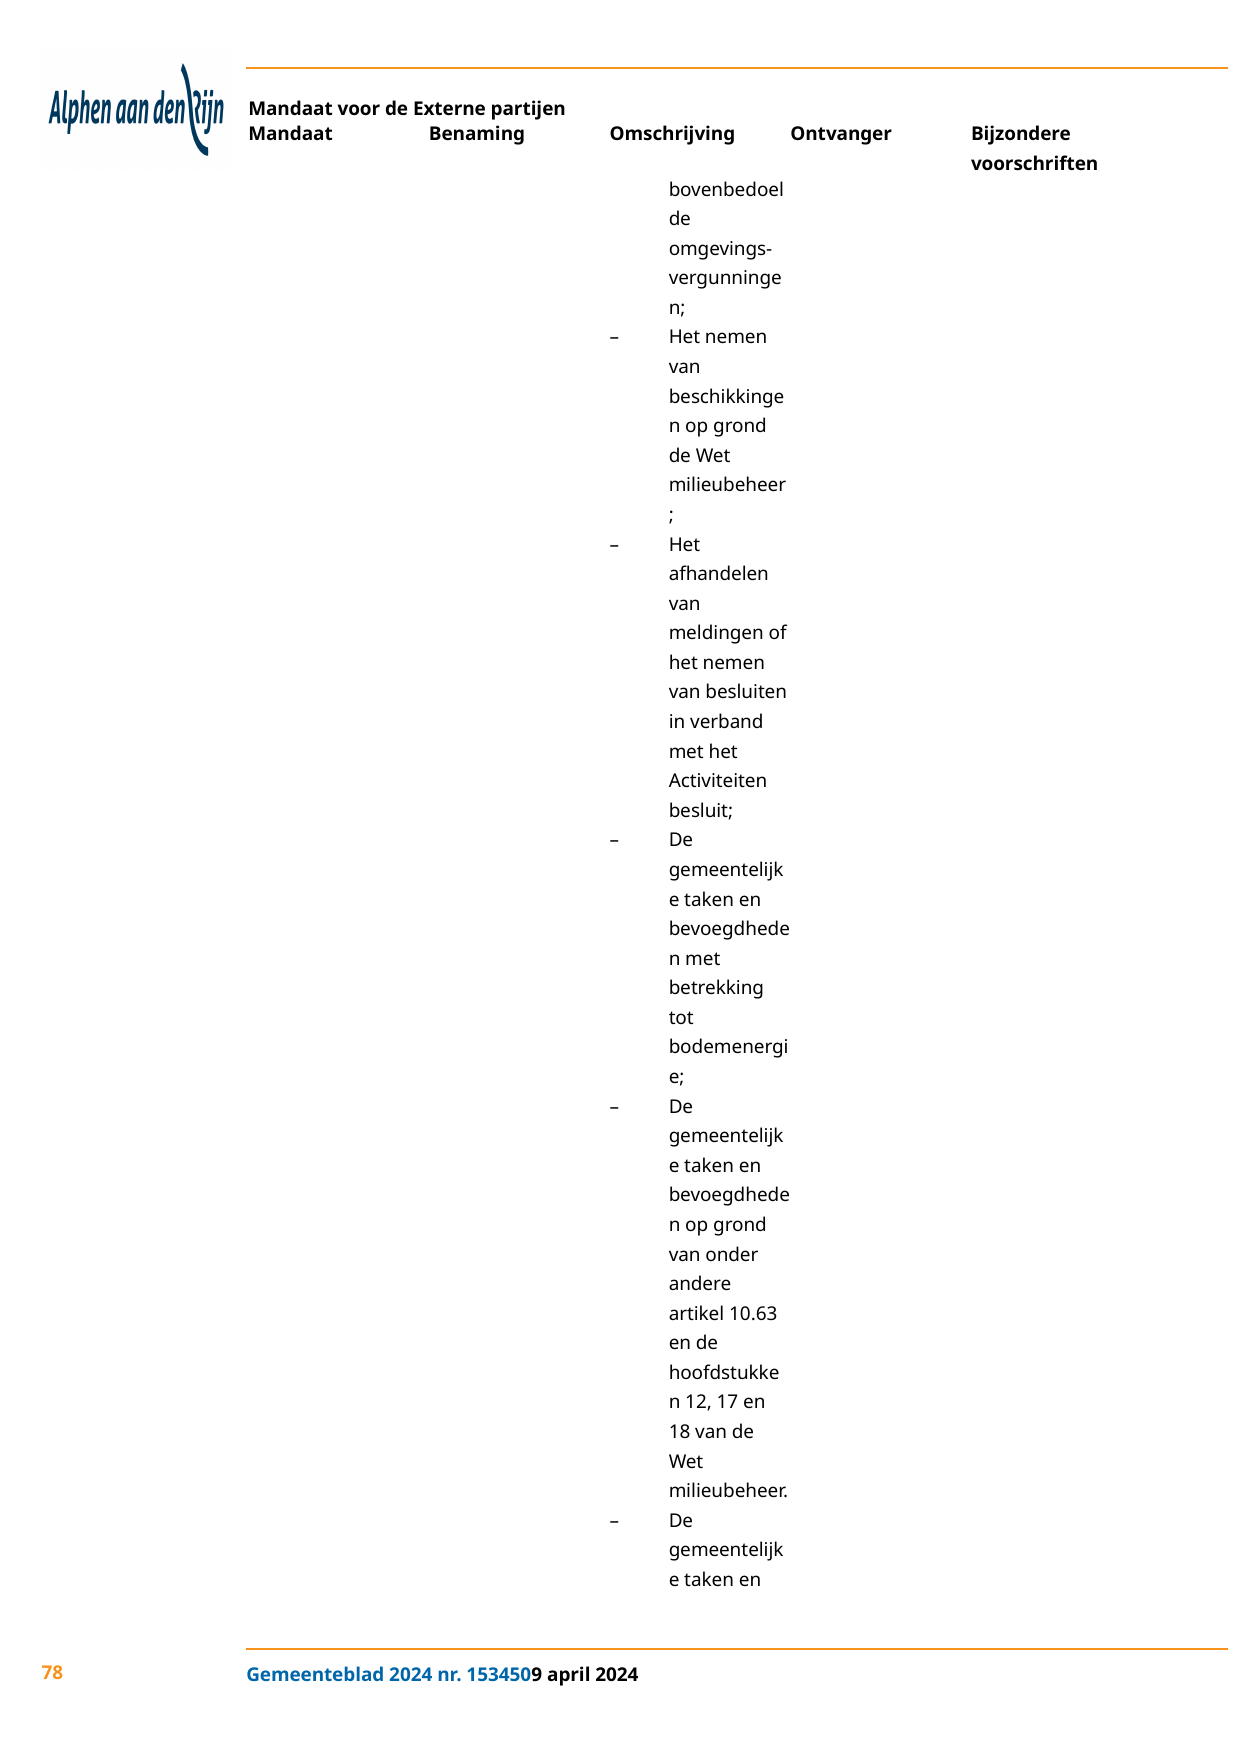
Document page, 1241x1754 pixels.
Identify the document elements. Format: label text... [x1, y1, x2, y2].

table_cell [790, 176, 971, 1592]
table_cell [429, 176, 609, 1592]
table_cell [248, 176, 429, 1592]
table_cell [971, 176, 1152, 1592]
table_cell Benaming [429, 121, 609, 176]
table_cell Ontvanger [790, 121, 971, 176]
table_cell Mandaat [248, 121, 429, 176]
table_header Mandaat voor de Externe partijen [248, 95, 1152, 121]
picture [41, 47, 231, 172]
table_cell Bijzondere voorschriften [971, 121, 1152, 176]
table_cell Omschrijving [609, 121, 790, 176]
table_cell bovenbedoelde omgevings-vergunningen; Het nemen van beschikkingen op grond de Wet milieubeheer; Het afhandelen van meldingen of het nemen van besluiten in verband met het Activiteiten besluit; De gemeentelijke taken en bevoegdheden met betrekking tot bodemenergie; De gemeentelijke taken en bevoegdheden op grond van onder andere artikel 10.63 en de hoofdstukken 12, 17 en 18 van de Wet milieubeheer. De gemeentelijke taken en [609, 176, 790, 1592]
